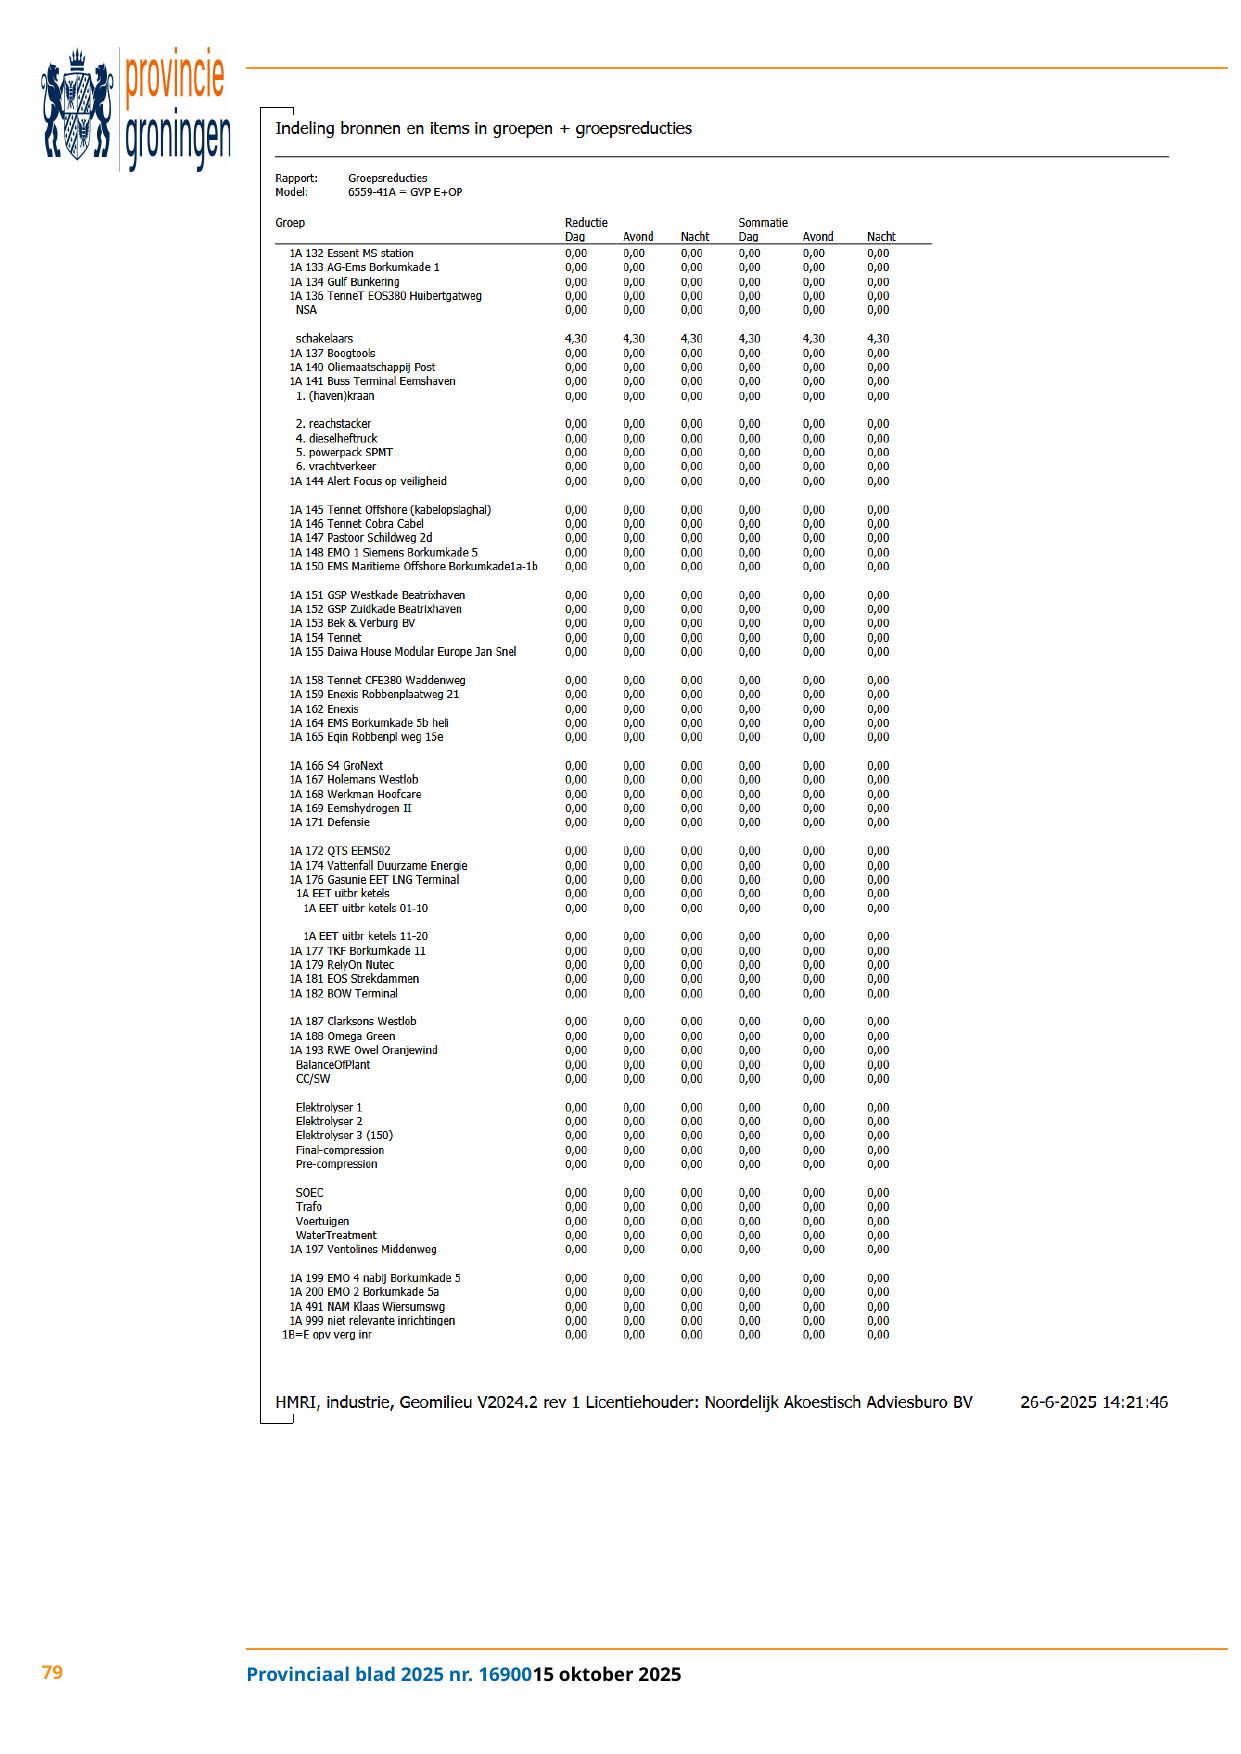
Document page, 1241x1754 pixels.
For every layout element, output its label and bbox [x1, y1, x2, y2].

picture [41, 47, 231, 172]
picture [268, 115, 1173, 1414]
